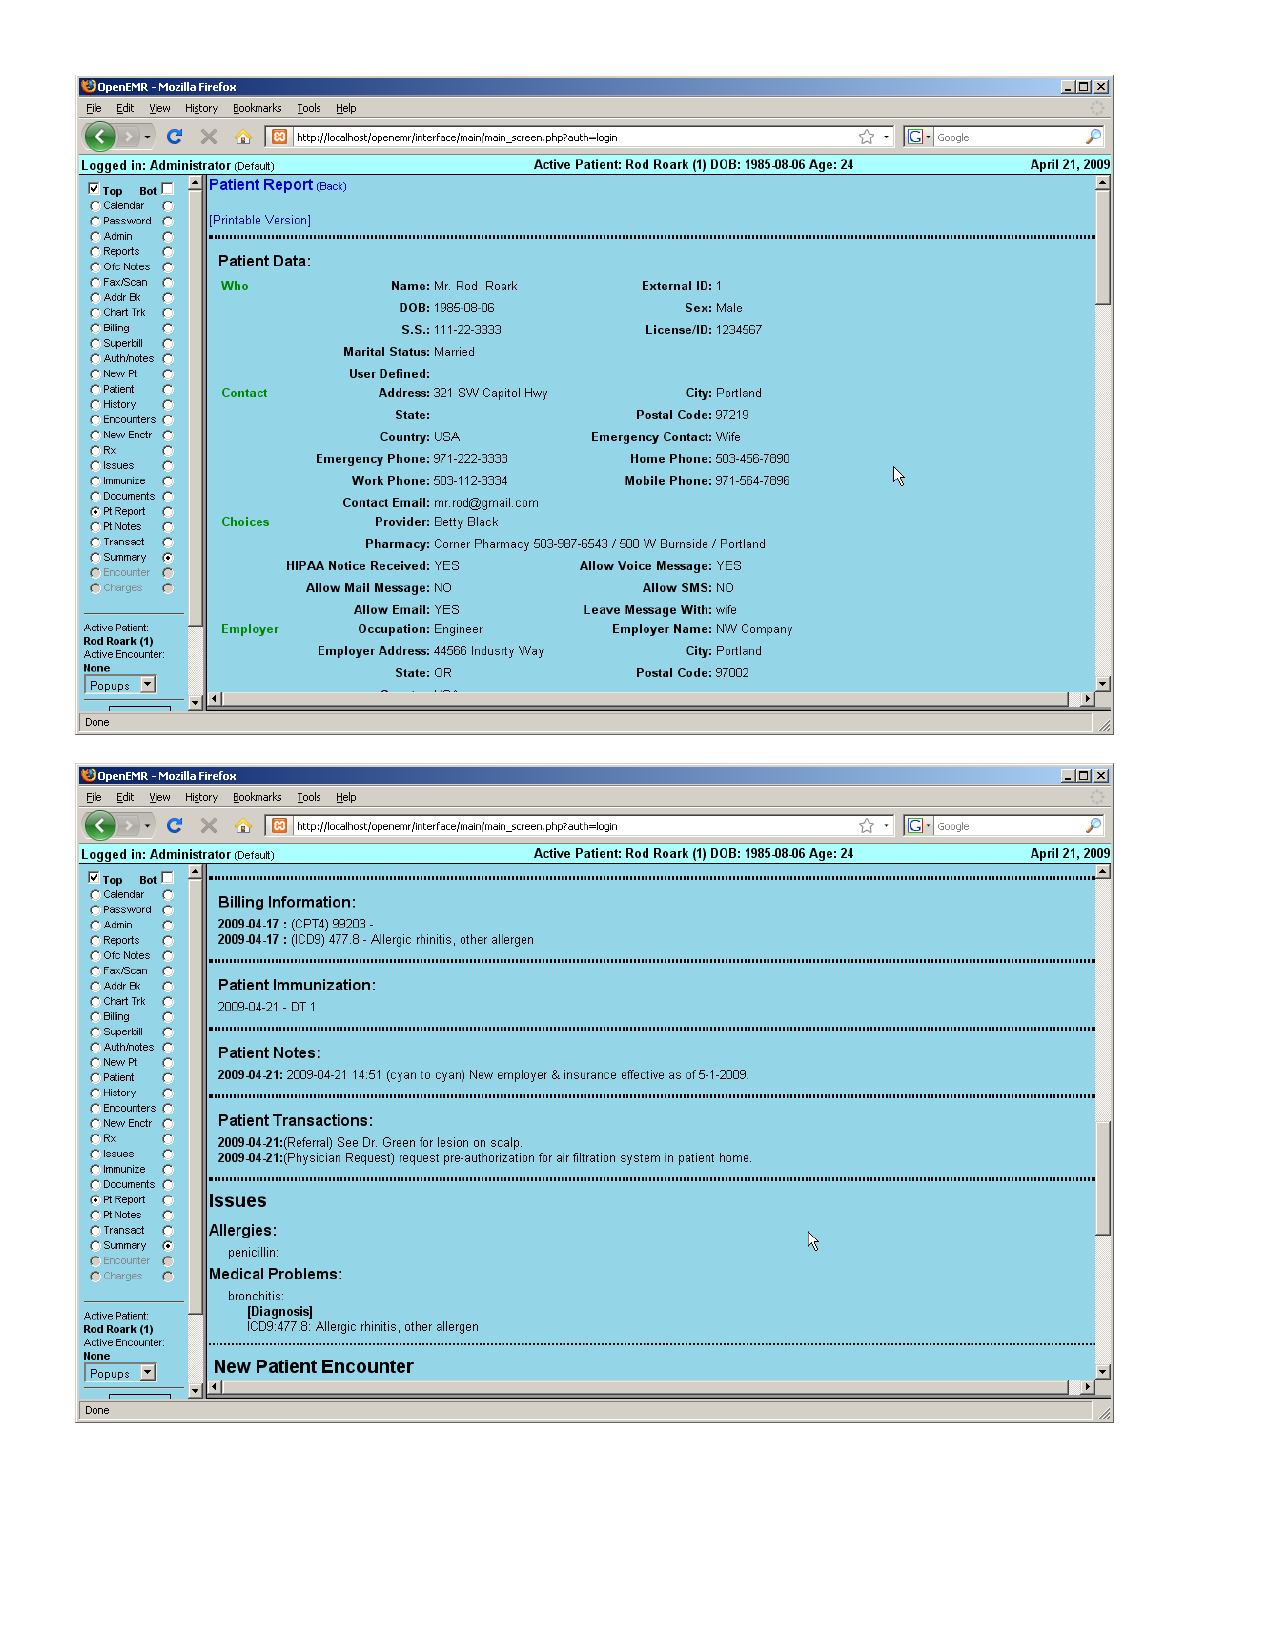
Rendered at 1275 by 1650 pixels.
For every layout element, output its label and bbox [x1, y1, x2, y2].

picture [75, 763, 1114, 1423]
picture [75, 75, 1114, 735]
